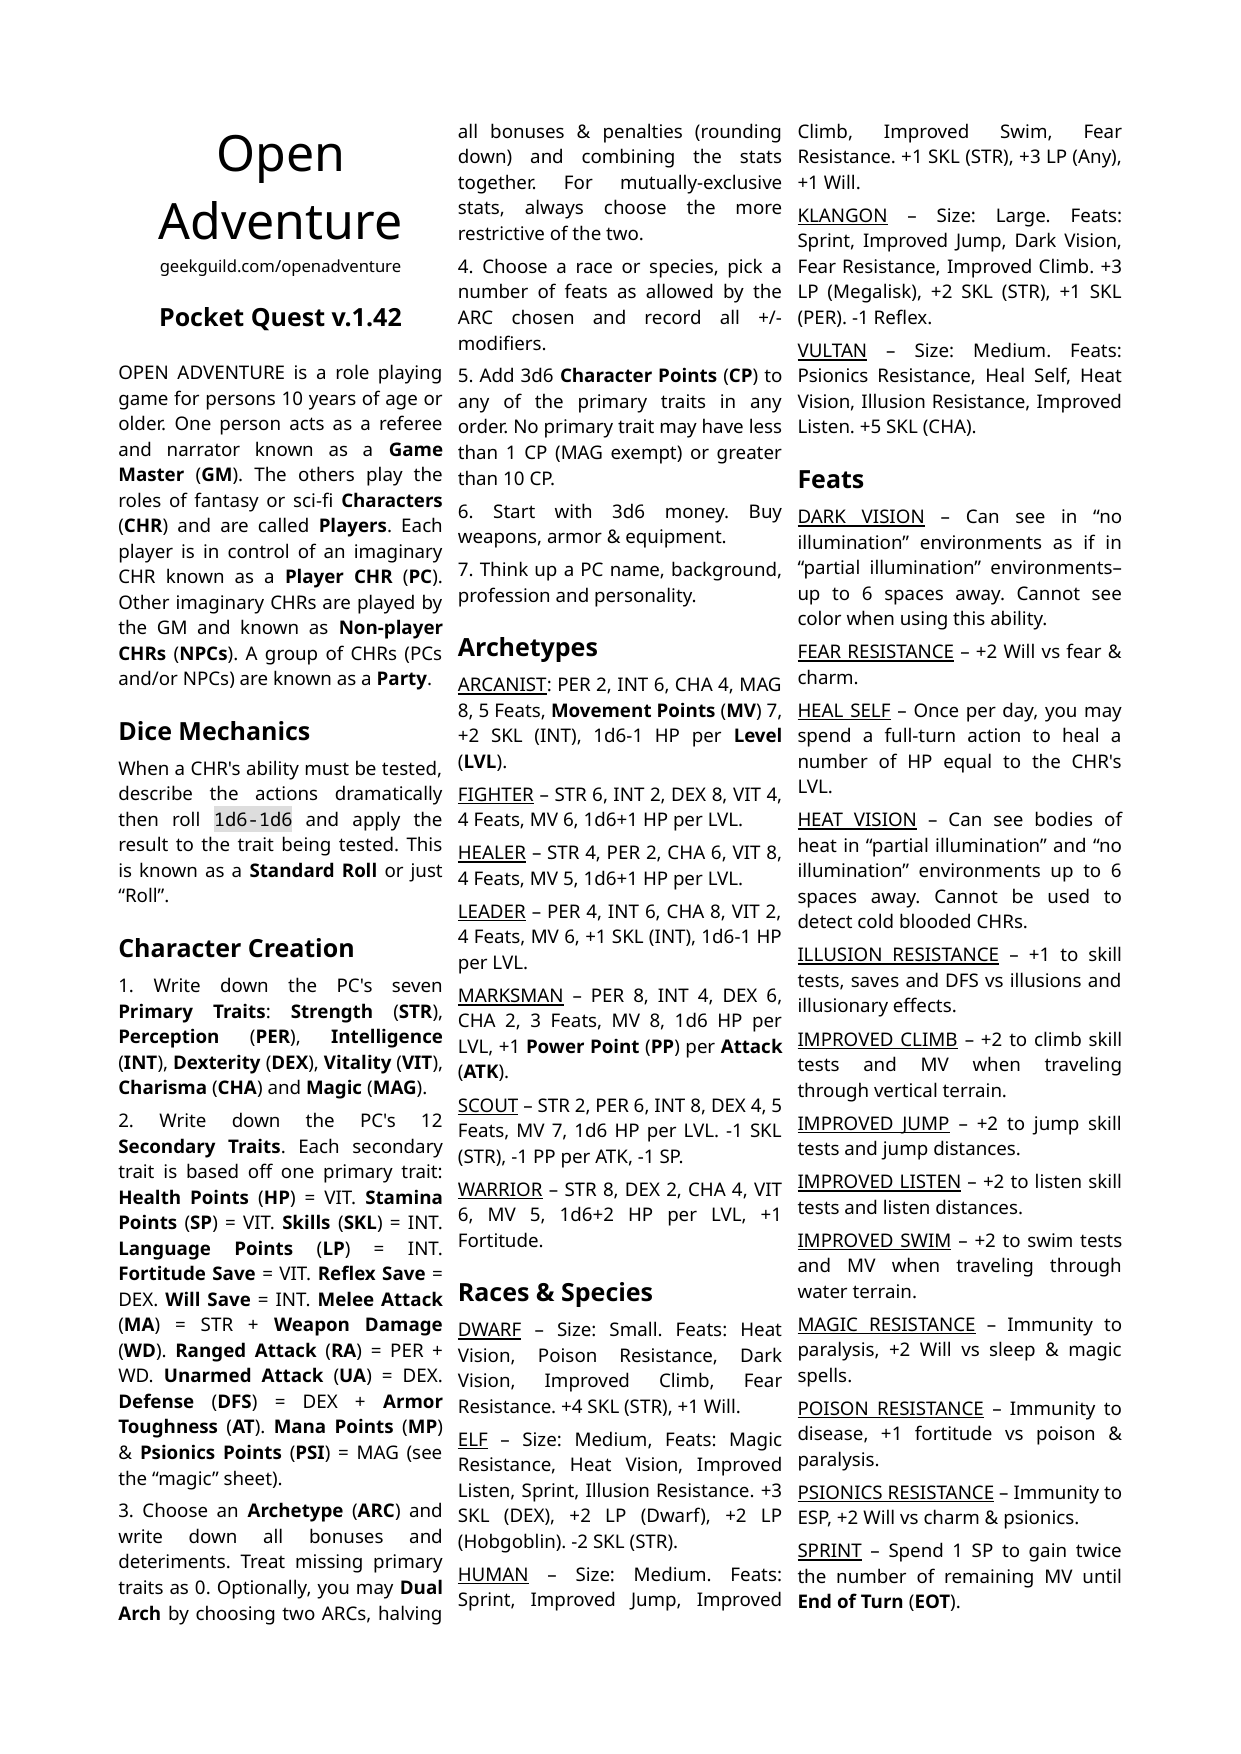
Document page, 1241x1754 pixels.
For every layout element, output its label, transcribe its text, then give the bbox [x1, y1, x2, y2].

text IMPROVED SWIM – +2 to swim tests and MV when traveling through water terrain. [797, 1227, 1122, 1303]
text ARCANIST: PER 2, INT 6, CHA 4, MAG 8, 5 Feats, Movement Points (MV) 7, +2 SKL (INT), 1d6-1 HP per Level (LVL). [458, 672, 782, 774]
text MARKSMAN – PER 8, INT 4, DEX 6, CHA 2, 3 Feats, MV 8, 1d6 HP per LVL, +1 Power Point (PP) per Attack (ATK). [458, 982, 782, 1084]
text WARRIOR – STR 8, DEX 2, CHA 4, VIT 6, MV 5, 1d6+2 HP per LVL, +1 Fortitude. [458, 1176, 782, 1252]
text 4. Choose a race or species, pick a number of feats as allowed by the ARC chosen and record all +/- modifiers. [458, 253, 782, 355]
text LEADER – PER 4, INT 6, CHA 8, VIT 2, 4 Feats, MV 6, +1 SKL (INT), 1d6-1 HP per LVL. [458, 898, 782, 975]
text 1. Write down the PC's seven Primary Traits: Strength (STR), Perception (PER), Intelligence (INT), Dexterity (DEX), Vitality (VIT), Charisma (CHA) and Magic (MAG). [118, 972, 443, 1100]
subtitle Archetypes [458, 630, 782, 664]
text geekguild.com/openadventure [118, 254, 443, 300]
text When a CHR's ability must be tested, describe the actions dramatically then roll 1d6-1d6 and apply the result to the trait being tested. This is known as a Standard Roll or just “Roll”. [118, 755, 443, 908]
text HUMAN – Size: Medium. Feats: Sprint, Improved Jump, Improved [458, 1561, 782, 1612]
text 5. Add 3d6 Character Points (CP) to any of the primary traits in any order. No primary trait may have less than 1 CP (MAG exempt) or greater than 10 CP. [458, 363, 782, 490]
subtitle Character Creation [118, 931, 443, 965]
text KLANGON – Size: Large. Feats: Sprint, Improved Jump, Dark Vision, Fear Resistance, Improved Climb. +3 LP (Megalisk), +2 SKL (STR), +1 SKL (PER). -1 Reflex. [797, 202, 1122, 330]
text VULTAN – Size: Medium. Feats: Psionics Resistance, Heal Self, Heat Vision, Illusion Resistance, Improved Listen. +5 SKL (CHA). [797, 337, 1122, 439]
text ELF – Size: Medium, Feats: Magic Resistance, Heat Vision, Improved Listen, Sprint, Illusion Resistance. +3 SKL (DEX), +2 LP (Dwarf), +2 LP (Hobgoblin). -2 SKL (STR). [458, 1426, 782, 1554]
text IMPROVED JUMP – +2 to jump skill tests and jump distances. [797, 1110, 1122, 1161]
text PSIONICS RESISTANCE – Immunity to ESP, +2 Will vs charm & psionics. [797, 1479, 1122, 1530]
text Climb, Improved Swim, Fear Resistance. +1 SKL (STR), +3 LP (Any), +1 Will. [797, 118, 1122, 195]
text FEAR RESISTANCE – +2 Will vs fear & charm. [797, 638, 1122, 689]
text HEALER – STR 4, PER 2, CHA 6, VIT 8, 4 Feats, MV 5, 1d6+1 HP per LVL. [458, 840, 782, 891]
text 7. Think up a PC name, background, profession and personality. [458, 556, 782, 607]
text HEAL SELF – Once per day, you may spend a full-turn action to heal a number of HP equal to the CHR's LVL. [797, 697, 1122, 799]
text IMPROVED CLIMB – +2 to climb skill tests and MV when traveling through vertical terrain. [797, 1026, 1122, 1102]
text Open Adventure [118, 118, 443, 254]
text IMPROVED LISTEN – +2 to listen skill tests and listen distances. [797, 1168, 1122, 1219]
text DWARF – Size: Small. Feats: Heat Vision, Poison Resistance, Dark Vision, Improved Climb, Fear Resistance. +4 SKL (STR), +1 Will. [458, 1317, 782, 1419]
text MAGIC RESISTANCE – Immunity to paralysis, +2 Will vs sleep & magic spells. [797, 1311, 1122, 1388]
text Pocket Quest v.1.42 [118, 300, 443, 334]
subtitle Races & Species [458, 1275, 782, 1309]
text FIGHTER – STR 6, INT 2, DEX 8, VIT 4, 4 Feats, MV 6, 1d6+1 HP per LVL. [458, 781, 782, 832]
text POISON RESISTANCE – Immunity to disease, +1 fortitude vs poison & paralysis. [797, 1395, 1122, 1472]
text 3. Choose an Archetype (ARC) and write down all bonuses and deteriments. Treat missing primary traits as 0. Optionally, you may Dual Arch by choosing two ARCs, halving [118, 1498, 443, 1625]
text 2. Write down the PC's 12 Secondary Traits. Each secondary trait is based off one primary trait: Health Points (HP) = VIT. Stamina Points (SP) = VIT. Skills (SKL) = INT. Language Points (LP) = INT. Fortitude Save = VIT. Reflex Save = DEX. Will Save = INT. Melee Attack (MA) = STR + Weapon Damage (WD). Ranged Attack (RA) = PER + WD. Unarmed Attack (UA) = DEX. Defense (DFS) = DEX + Armor Toughness (AT). Mana Points (MP) & Psionics Points (PSI) = MAG (see the “magic” sheet). [118, 1107, 443, 1490]
text HEAT VISION – Can see bodies of heat in “partial illumination” and “no illumination” environments up to 6 spaces away. Cannot be used to detect cold blooded CHRs. [797, 807, 1122, 934]
text ILLUSION RESISTANCE – +1 to skill tests, saves and DFS vs illusions and illusionary effects. [797, 942, 1122, 1018]
text OPEN ADVENTURE is a role playing game for persons 10 years of age or older. One person acts as a referee and narrator known as a Game Master (GM). The others play the roles of fantasy or sci-fi Characters (CHR) and are called Players. Each player is in control of an imaginary CHR known as a Player CHR (PC). Other imaginary CHRs are played by the GM and known as Non-player CHRs (NPCs). A group of CHRs (PCs and/or NPCs) are known as a Party. [118, 359, 443, 691]
text 6. Start with 3d6 money. Buy weapons, armor & equipment. [458, 498, 782, 549]
text all bonuses & penalties (rounding down) and combining the stats together. For mutually-exclusive stats, always choose the more restrictive of the two. [458, 118, 782, 246]
text DARK VISION – Can see in “no illumination” environments as if in “partial illumination” environments–up to 6 spaces away. Cannot see color when using this ability. [797, 503, 1122, 631]
text SPRINT – Spend 1 SP to gain twice the number of remaining MV until End of Turn (EOT). [797, 1538, 1122, 1614]
subtitle Feats [797, 462, 1122, 496]
text SCOUT – STR 2, PER 6, INT 8, DEX 4, 5 Feats, MV 7, 1d6 HP per LVL. -1 SKL (STR), -1 PP per ATK, -1 SP. [458, 1092, 782, 1168]
subtitle Dice Mechanics [118, 714, 443, 748]
